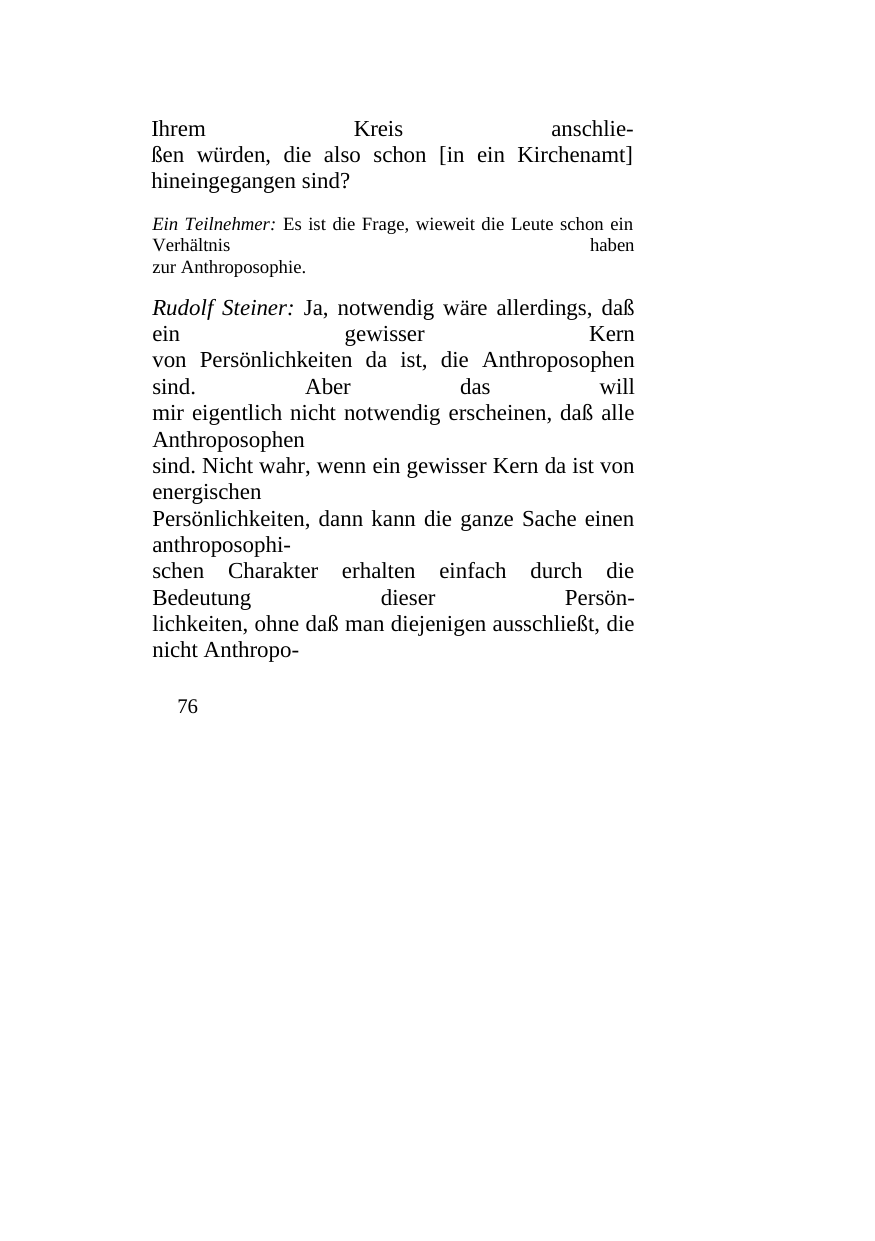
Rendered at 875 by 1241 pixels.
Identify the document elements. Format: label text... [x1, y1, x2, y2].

text Ihrem Kreis anschlie- ßen würden, die also schon [in ein Kirchenamt] hineingegangen sind? [151, 115, 634, 194]
text Ein Teilnehmer: Es ist die Frage, wieweit die Leute schon ein Verhältnis haben zur Anthroposophie. [152, 212, 634, 277]
text Rudolf Steiner: Ja, notwendig wäre allerdings, daß ein gewisser Kern von Persönlichkeiten da ist, die Anthroposophen sind. Aber das will mir eigentlich nicht notwendig erscheinen, daß alle Anthroposophen sind. Nicht wahr, wenn ein gewisser Kern da ist von energischen Persönlichkeiten, dann kann die ganze Sache einen anthroposophi- schen Charakter erhalten einfach durch die Bedeutung dieser Persön- lichkeiten, ohne daß man diejenigen ausschließt, die nicht Anthropo- [152, 294, 635, 663]
text 76 [177, 694, 635, 718]
